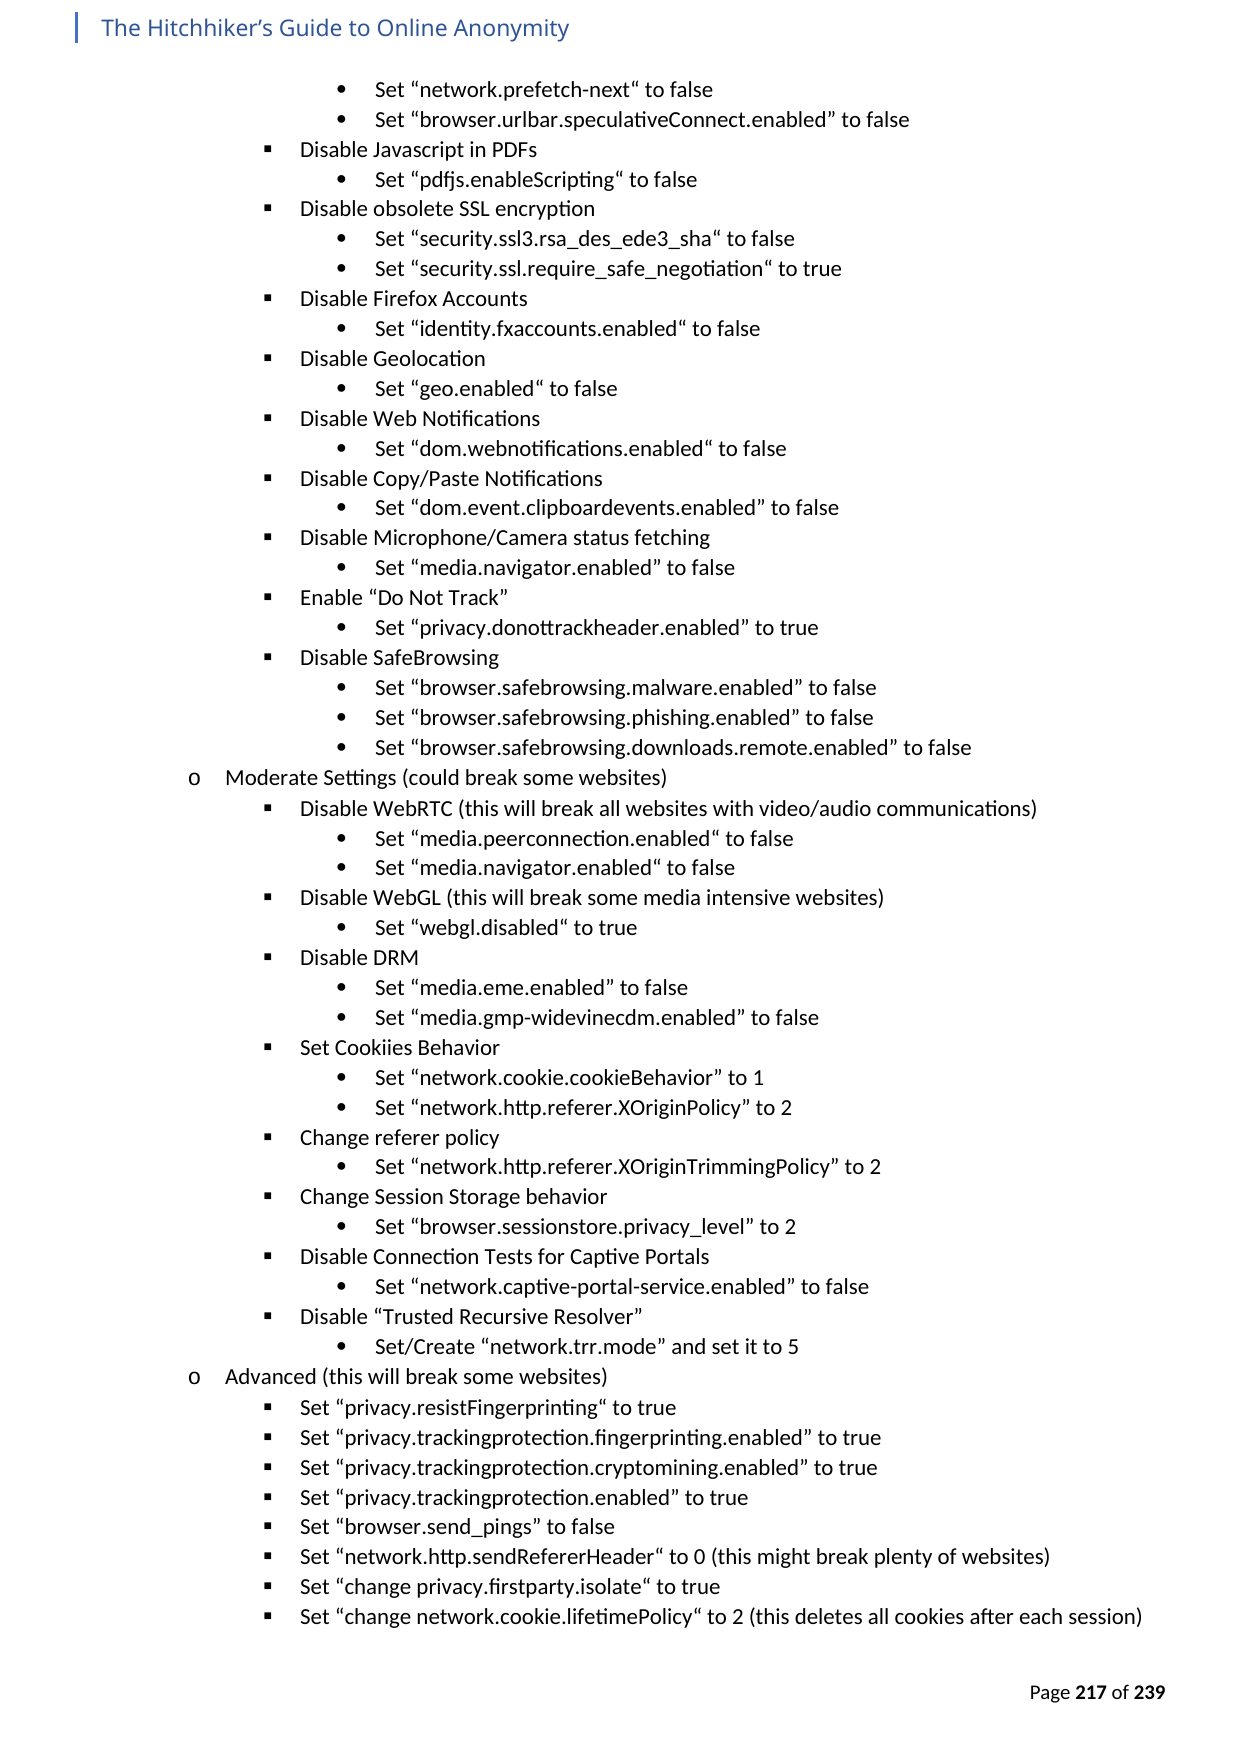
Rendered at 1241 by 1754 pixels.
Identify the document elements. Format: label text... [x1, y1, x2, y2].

list Set “network.prefetch-next“ to false [337, 75, 1165, 103]
list Set “webgl.disabled“ to true [337, 913, 1165, 941]
list Set “dom.event.clipboardevents.enabled” to false [337, 493, 1165, 522]
list Set “privacy.resistFingerprinting“ to true [262, 1393, 1165, 1421]
list Set “security.ssl3.rsa_des_ede3_sha“ to false [337, 224, 1165, 252]
list Set “browser.safebrowsing.malware.enabled” to false [337, 673, 1165, 701]
list Disable DRM [262, 943, 1165, 971]
list Disable SafeBrowsing [262, 643, 1165, 671]
list Disable “Trusted Recursive Resolver” [262, 1302, 1165, 1330]
list Set “browser.sessionstore.privacy_level” to 2 [337, 1212, 1165, 1240]
list Set “browser.safebrowsing.downloads.remote.enabled” to false [337, 733, 1165, 761]
list Set “network.http.sendRefererHeader“ to 0 (this might break plenty of websites) [262, 1542, 1165, 1570]
list Set “browser.safebrowsing.phishing.enabled” to false [337, 703, 1165, 731]
list Set “network.http.referer.XOriginPolicy” to 2 [337, 1093, 1165, 1121]
list Set “browser.send_pings” to false [262, 1512, 1165, 1541]
list Disable WebRTC (this will break all websites with video/audio communications) [262, 794, 1165, 822]
list Set “browser.urlbar.speculativeConnect.enabled” to false [337, 105, 1165, 133]
list Disable WebGL (this will break some media intensive websites) [262, 883, 1165, 911]
list Moderate Settings (could break some websites) [187, 763, 1165, 792]
list Disable obsolete SSL encryption [262, 194, 1165, 223]
list Enable “Do Not Track” [262, 583, 1165, 611]
list Set/Create “network.trr.mode” and set it to 5 [337, 1332, 1165, 1360]
list Set “change network.cookie.lifetimePolicy“ to 2 (this deletes all cookies after each session) [262, 1602, 1165, 1630]
list Set “privacy.trackingprotection.cryptomining.enabled” to true [262, 1453, 1165, 1481]
list Set “identity.fxaccounts.enabled“ to false [337, 314, 1165, 342]
list Set “network.http.referer.XOriginTrimmingPolicy” to 2 [337, 1152, 1165, 1181]
list Set “pdfjs.enableScripting“ to false [337, 165, 1165, 193]
list Advanced (this will break some websites) [187, 1362, 1165, 1391]
list Change Session Storage behavior [262, 1182, 1165, 1210]
list Set “dom.webnotifications.enabled“ to false [337, 434, 1165, 462]
list Set “network.cookie.cookieBehavior” to 1 [337, 1063, 1165, 1091]
list Set “media.eme.enabled” to false [337, 973, 1165, 1001]
list Set “privacy.trackingprotection.enabled” to true [262, 1483, 1165, 1511]
list Disable Javascript in PDFs [262, 135, 1165, 163]
list Set “media.navigator.enabled” to false [337, 553, 1165, 581]
list Set “change privacy.firstparty.isolate“ to true [262, 1572, 1165, 1600]
list Set “geo.enabled“ to false [337, 374, 1165, 402]
list Disable Connection Tests for Captive Portals [262, 1242, 1165, 1270]
list Set “media.navigator.enabled“ to false [337, 853, 1165, 882]
list Change referer policy [262, 1123, 1165, 1151]
list Disable Microphone/Camera status fetching [262, 523, 1165, 551]
list Set “privacy.trackingprotection.fingerprinting.enabled” to true [262, 1423, 1165, 1451]
list Set “media.peerconnection.enabled“ to false [337, 824, 1165, 852]
list Set “media.gmp-widevinecdm.enabled” to false [337, 1003, 1165, 1031]
list Disable Web Notifications [262, 404, 1165, 432]
list Set Cookiies Behavior [262, 1033, 1165, 1061]
list Set “security.ssl.require_safe_negotiation“ to true [337, 254, 1165, 282]
list Disable Copy/Paste Notifications [262, 464, 1165, 492]
list Set “privacy.donottrackheader.enabled” to true [337, 613, 1165, 641]
list Disable Geolocation [262, 344, 1165, 372]
list Set “network.captive-portal-service.enabled” to false [337, 1272, 1165, 1300]
list Disable Firefox Accounts [262, 284, 1165, 312]
